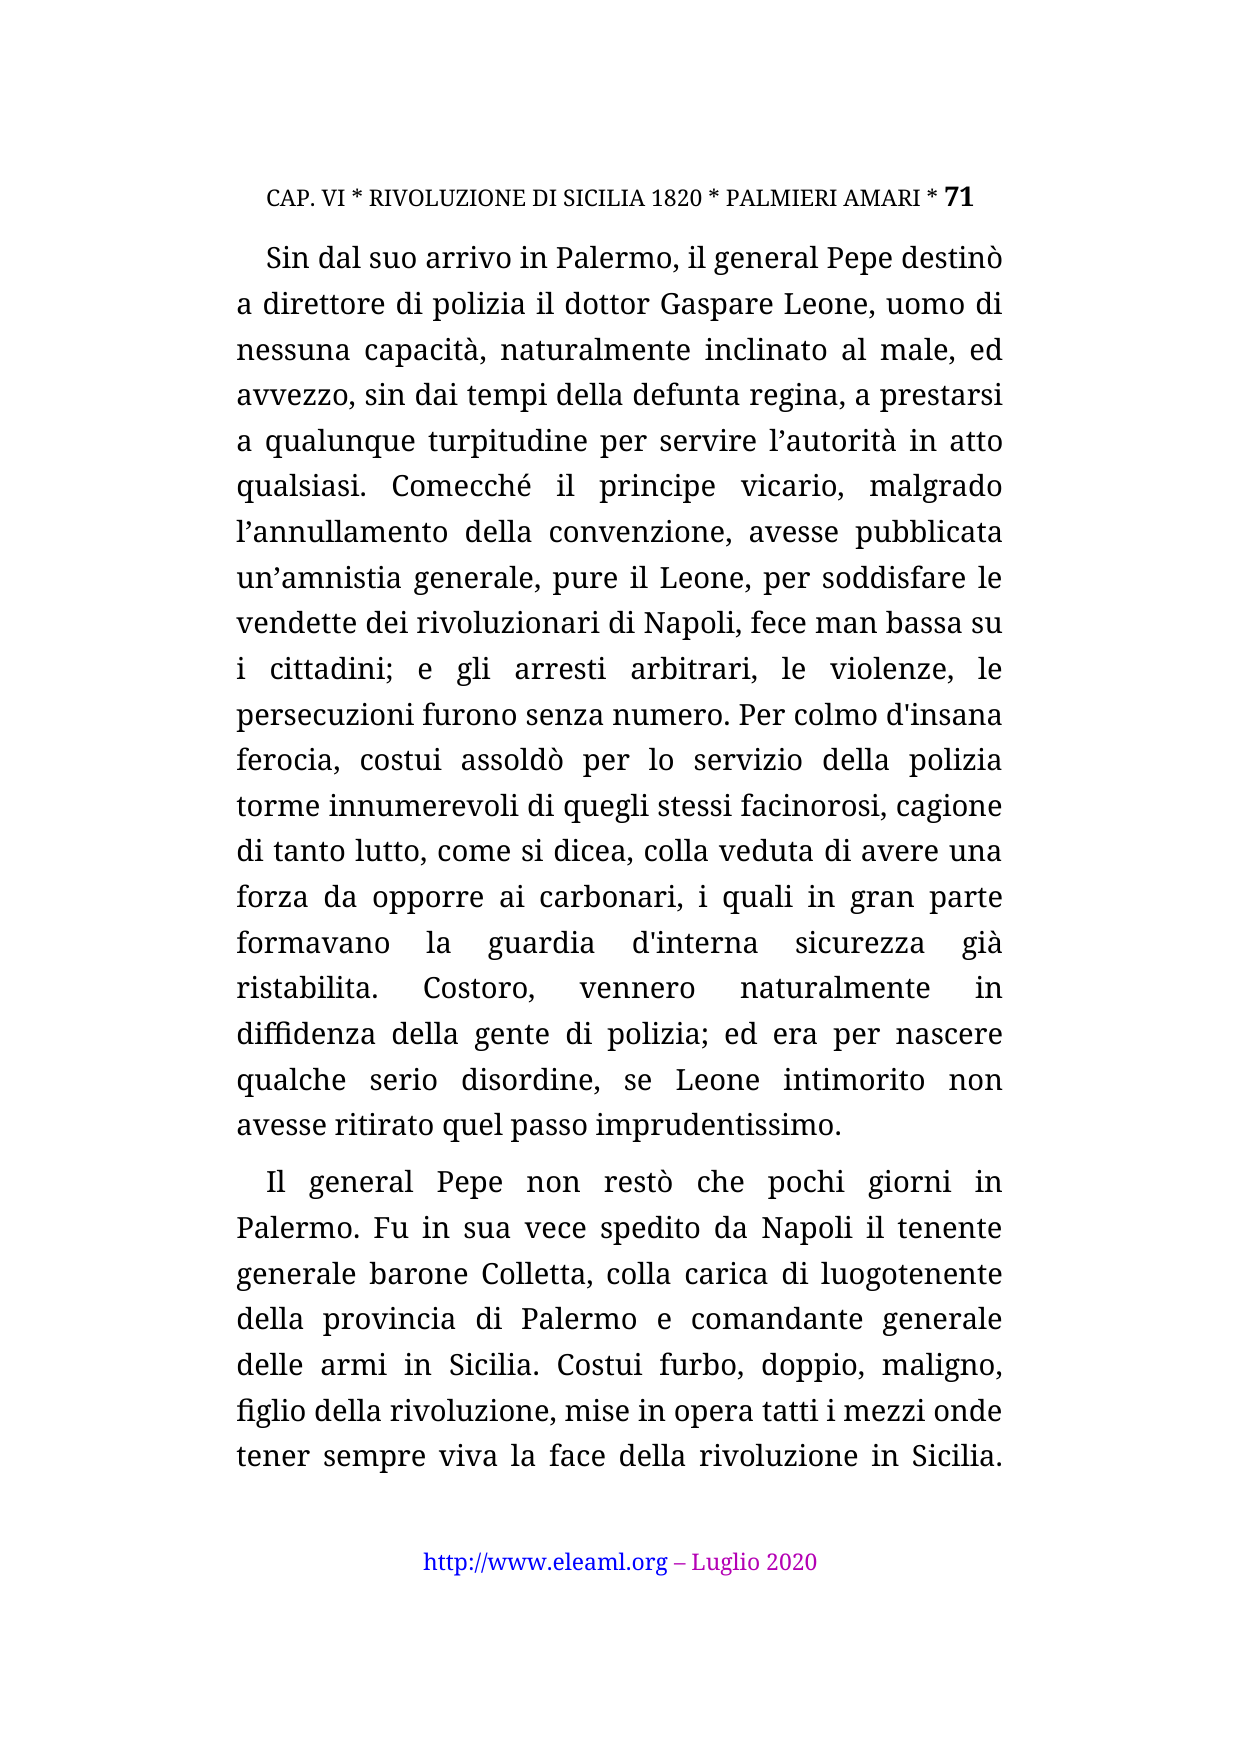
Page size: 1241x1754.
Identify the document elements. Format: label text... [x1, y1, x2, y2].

text Il general Pepe non restò che pochi giorni in Palermo. Fu in sua vece spedito da Napoli il tenente generale barone Colletta, colla carica di luogotenente della provincia di Palermo e comandante generale delle armi in Sicilia. Costui furbo, doppio, maligno, figlio della rivoluzione, mise in opera tatti i mezzi onde tener sempre viva la face della rivoluzione in Sicilia. [236, 1162, 1004, 1475]
text Sin dal suo arrivo in Palermo, il general Pepe destinò a direttore di polizia il dottor Gaspare Leone, uomo di nessuna capacità, naturalmente inclinato al male, ed avvezzo, sin dai tempi della defunta regina, a prestarsi a qualunque turpitudine per servire l’autorità in atto qualsiasi. Comecché il principe vicario, malgrado l’annullamento della convenzione, avesse pubblicata un’amnistia generale, pure il Leone, per soddisfare le vendette dei rivoluzionari di Napoli, fece man bassa su i cittadini; e gli arresti arbitrari, le violenze, le persecuzioni furono senza numero. Per colmo d'insana ferocia, costui assoldò per lo servizio della polizia torme innumerevoli di quegli stessi facinorosi, cagione di tanto lutto, come si dicea, colla veduta di avere una forza da opporre ai carbonari, i quali in gran parte formavano la guardia d'interna sicurezza già ristabilita. Costoro, vennero naturalmente in diffidenza della gente di polizia; ed era per nascere qualche serio disordine, se Leone intimorito non avesse ritirato quel passo imprudentissimo. [236, 237, 1004, 1144]
